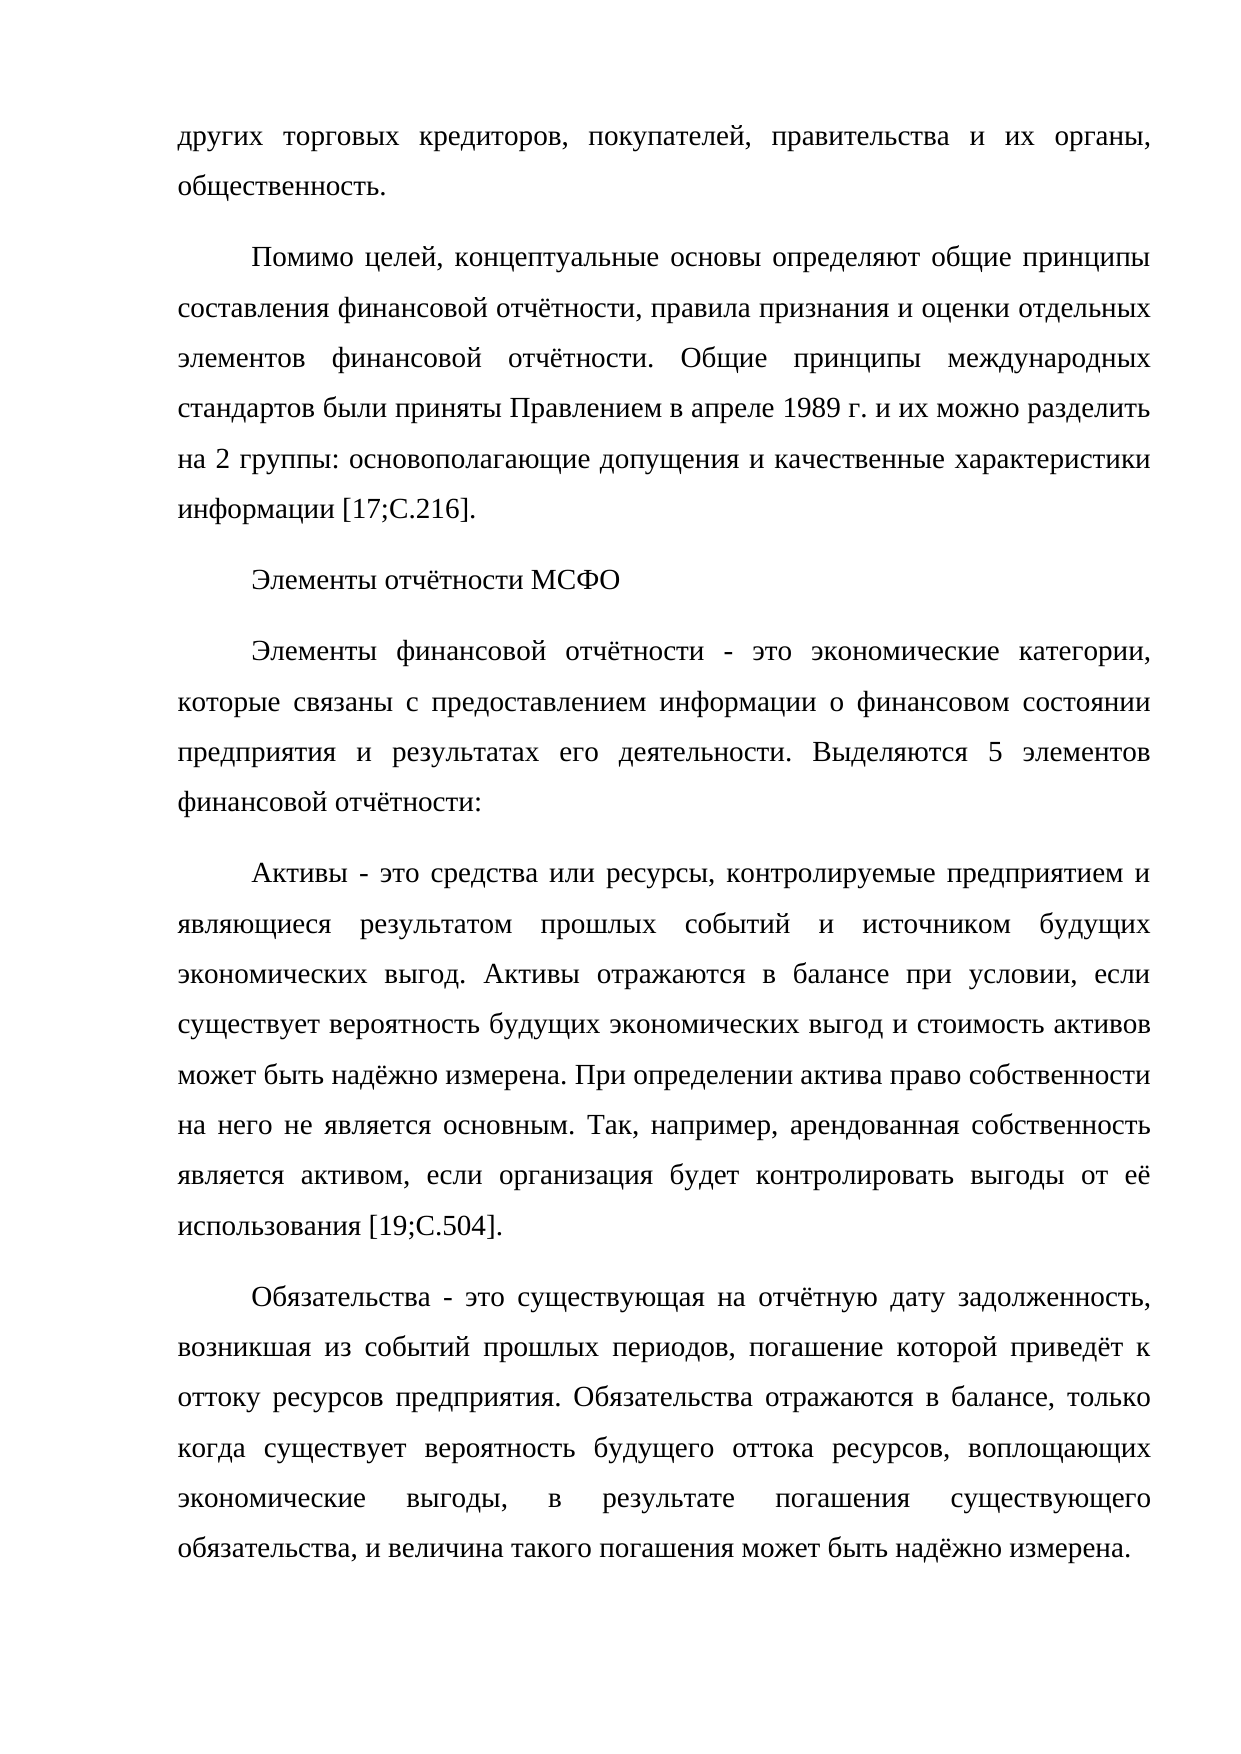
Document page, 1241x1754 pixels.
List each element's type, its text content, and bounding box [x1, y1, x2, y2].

text Активы - это средства или ресурсы, контролируемые предприятием и являющиеся результатом прошлых событий и источником будущих экономических выгод. Активы отражаются в балансе при условии, если существует вероятность будущих экономических выгод и стоимость активов может быть надёжно измерена. При определении актива право собственности на него не является основным. Так, например, арендованная собственность является активом, если организация будет контролировать выгоды от её использования [19;С.504]. [177, 856, 1152, 1241]
text Помимо целей, концептуальные основы определяют общие принципы составления финансовой отчётности, правила признания и оценки отдельных элементов финансовой отчётности. Общие принципы международных стандартов были приняты Правлением в апреле 1989 г. и их можно разделить на 2 группы: основополагающие допущения и качественные характеристики информации [17;С.216]. [177, 239, 1152, 525]
text Элементы финансовой отчётности - это экономические категории, которые связаны с предоставлением информации о финансовом состоянии предприятия и результатах его деятельности. Выделяются 5 элементов финансовой отчётности: [177, 633, 1152, 818]
text других торговых кредиторов, покупателей, правительства и их органы, общественность. [177, 118, 1152, 202]
text Обязательства - это существующая на отчётную дату задолженность, возникшая из событий прошлых периодов, погашение которой приведёт к оттоку ресурсов предприятия. Обязательства отражаются в балансе, только когда существует вероятность будущего оттока ресурсов, воплощающих экономические выгоды, в результате погашения существующего обязательства, и величина такого погашения может быть надёжно измерена. [177, 1279, 1152, 1564]
text Элементы отчётности МСФО [177, 562, 1152, 596]
